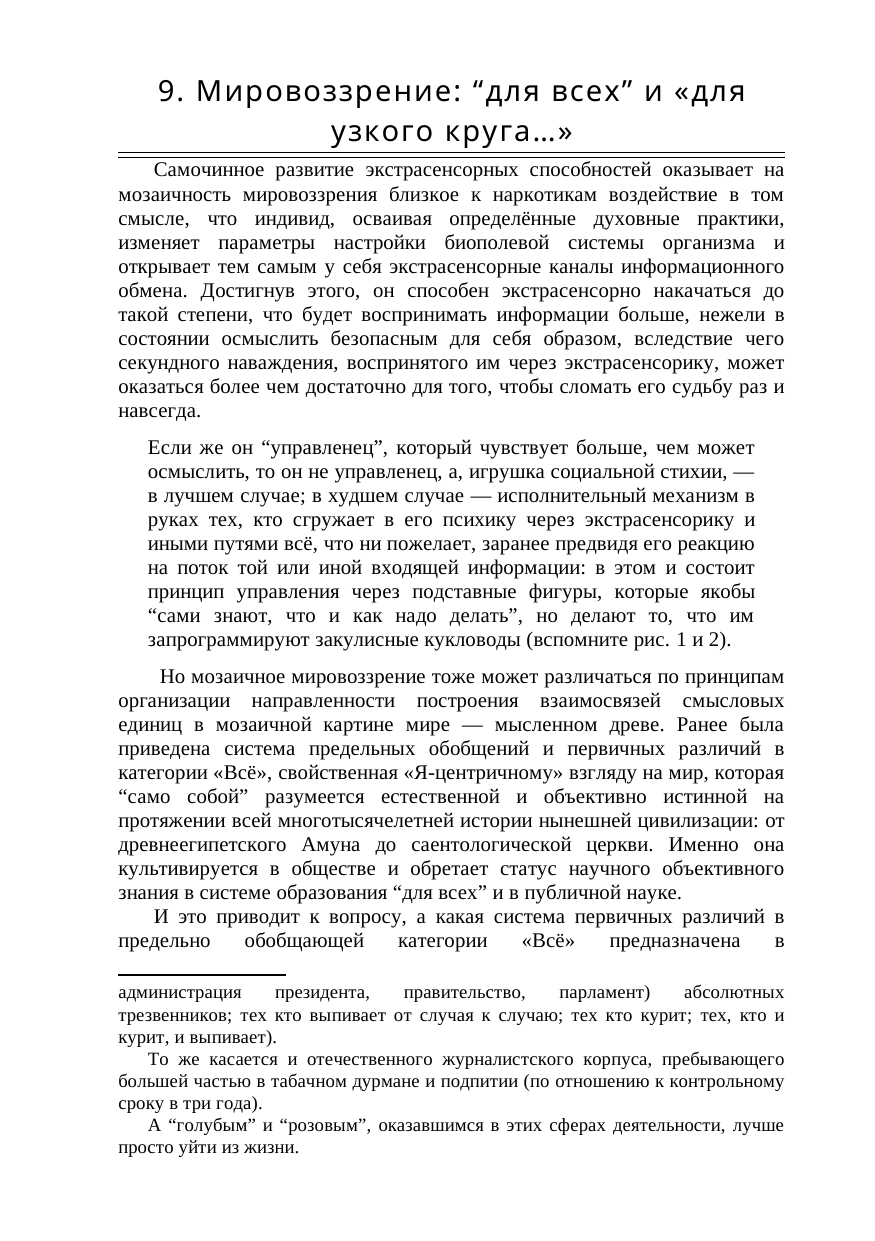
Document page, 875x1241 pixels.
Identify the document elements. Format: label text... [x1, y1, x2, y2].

text Если же он “управленец”, который чувствует больше, чем может осмыслить, то он не управленец, а, игрушка социальной стихии, — в лучшем случае; в худшем случае — исполнительный механизм в руках тех, кто сгружает в его психику через экстрасенсорику и иными путями всё, что ни пожелает, заранее предвидя его реакцию на поток той или иной входящей информации: в этом и состоит принцип управления через подставные фигуры, которые якобы “сами знают, что и как надо делать”, но делают то, что им запрограммируют закулисные кукловоды (вспомните рис. 1 и 2). [148, 434, 756, 651]
text То же касается и отечественного журналистского корпуса, пребывающего большей частью в табачном дурмане и подпитии (по отношению к контрольному сроку в три года). [118, 1047, 785, 1113]
text Самочинное развитие экстрасенсорных способностей оказывает на мозаичность мировоззрения близкое к наркотикам воздействие в том смысле, что индивид, осваивая определённые духовные практики, изменяет параметры настройки биополевой системы организма и открывает тем самым у себя экстрасенсорные каналы информационного обмена. Достигнув этого, он способен экстрасенсорно накачаться до такой степени, что будет воспринимать информации больше, нежели в состоянии осмыслить безопасным для себя образом, вследствие чего секундного наваждения, воспринятого им через экстрасенсорику, может оказаться более чем достаточно для того, чтобы сломать его судьбу раз и навсегда. [118, 158, 785, 422]
text администрация президента, правительство, парламент) абсолютных трезвенников; тех кто выпивает от случая к случаю; тех кто курит; тех, кто и курит, и выпивает). [118, 981, 785, 1047]
text И это приводит к вопросу, а какая система первичных различий в предельно обобщающей категории «Всё» предназначена в [118, 904, 785, 952]
text Но мозаичное мировоззрение тоже может различаться по принципам организации направленности построения взаимосвязей смысловых единиц в мозаичной картине мире — мысленном древе. Ранее была приведена система предельных обобщений и первичных различий в категории «Всё», свойственная «Я-центричному» взгляду на мир, которая “само собой” разумеется естественной и объективно истинной на протяжении всей многотысячелетней истории нынешней цивилизации: от древнеегипетского Амуна до саентологической церкви. Именно она культивируется в обществе и обретает статус научного объективного знания в системе образования “для всех” и в публичной науке. [118, 663, 785, 904]
text А “голубым” и “розовым”, оказавшимся в этих сферах деятельности, лучше просто уйти из жизни. [118, 1113, 785, 1157]
